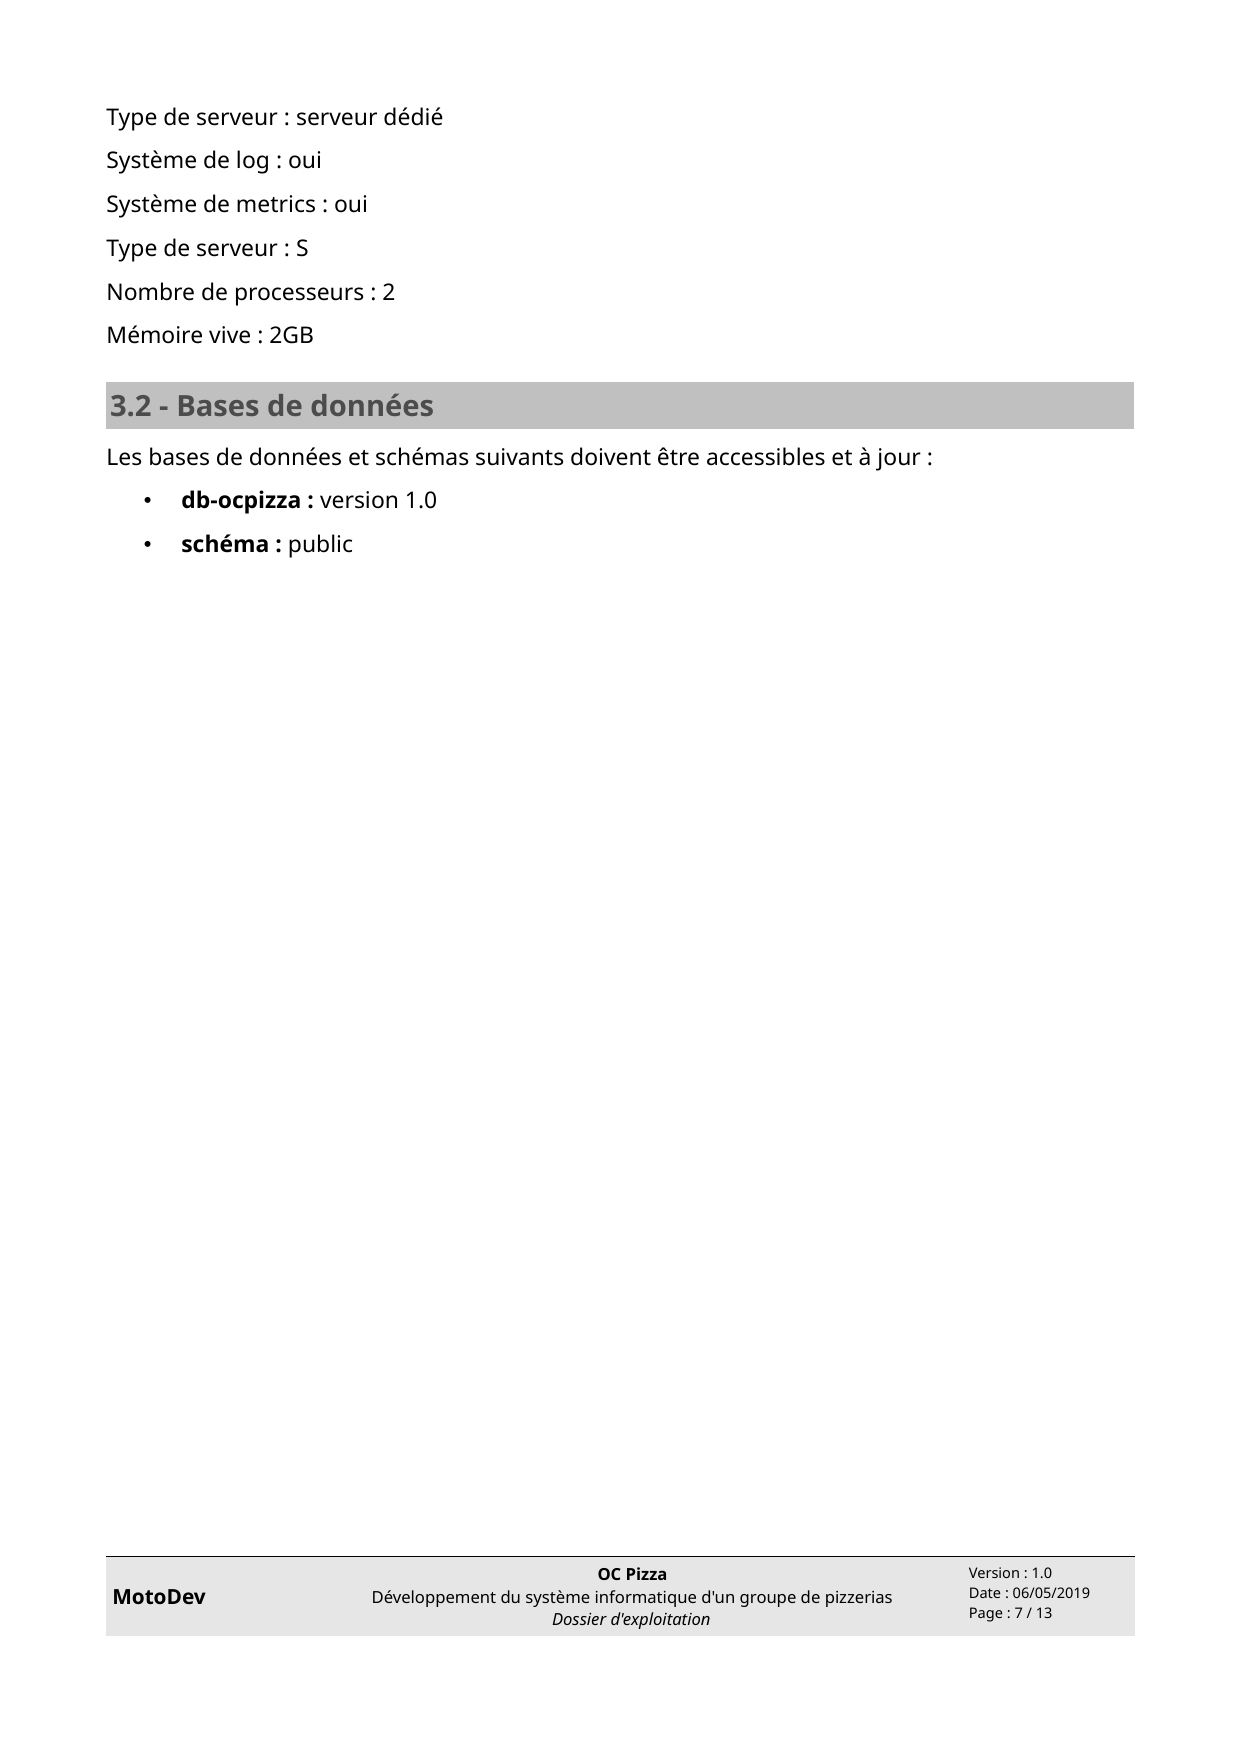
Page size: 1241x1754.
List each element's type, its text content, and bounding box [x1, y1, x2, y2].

text Mémoire vive : 2GB [106, 319, 1134, 350]
text Type de serveur : serveur dédié [106, 100, 1134, 132]
text Nombre de processeurs : 2 [106, 275, 1134, 307]
text Système de metrics : oui [106, 188, 1134, 219]
subtitle Bases de données [107, 383, 1133, 428]
text Les bases de données et schémas suivants doivent être accessibles et à jour : [106, 441, 1134, 472]
list schéma : public [144, 528, 1134, 559]
list db-ocpizza : version 1.0 [144, 484, 1134, 516]
text Système de log : oui [106, 144, 1134, 175]
text Type de serveur : S [106, 232, 1134, 263]
